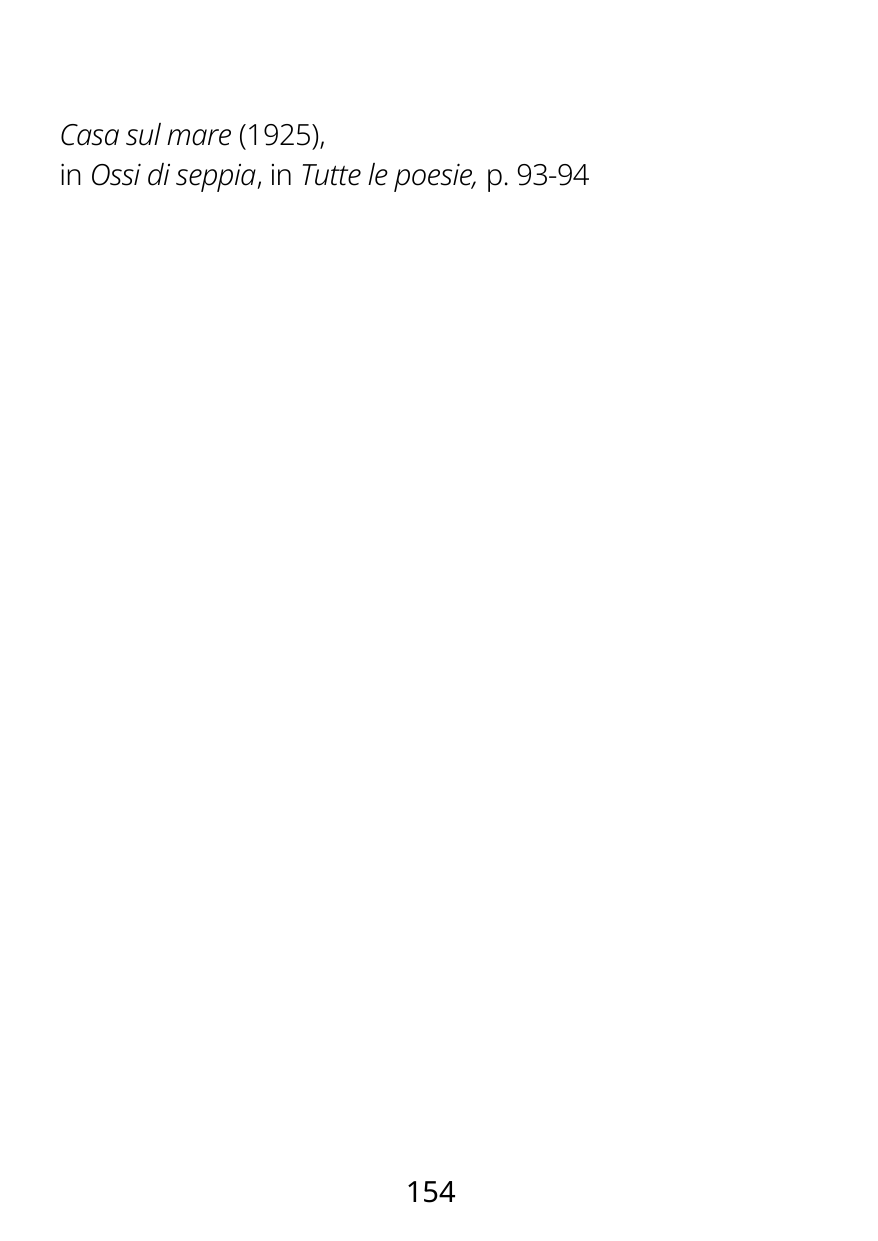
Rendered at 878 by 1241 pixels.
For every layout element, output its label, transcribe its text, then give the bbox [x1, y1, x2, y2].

text Casa sul mare (1925), in Ossi di seppia, in Tutte le poesie, p. 93-94 [59, 115, 802, 194]
